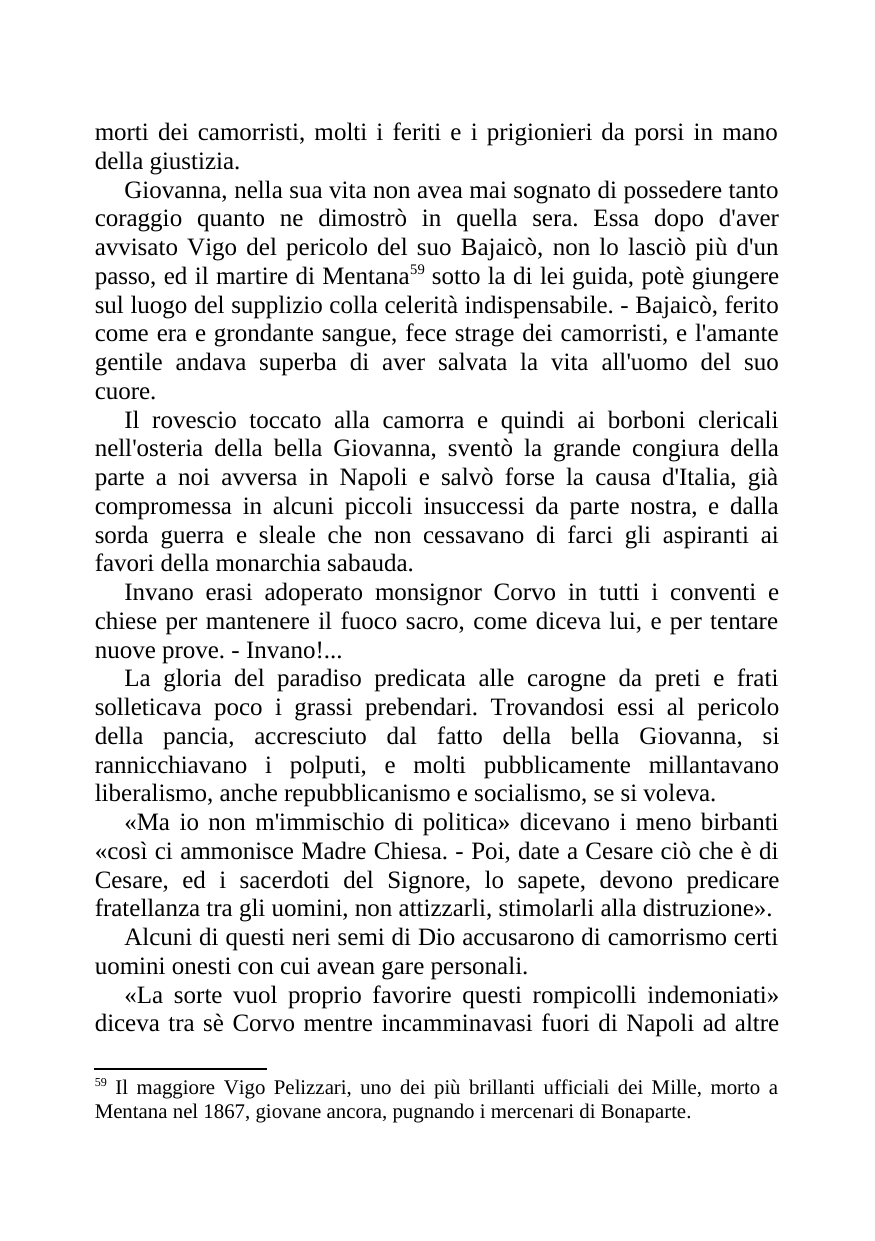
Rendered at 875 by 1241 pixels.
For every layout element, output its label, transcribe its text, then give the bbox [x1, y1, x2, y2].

text «Ma io non m'immischio di politica» dicevano i meno birbanti «così ci ammonisce Madre Chiesa. - Poi, date a Cesare ciò che è di Cesare, ed i sacerdoti del Signore, lo sapete, devono predicare fratellanza tra gli uomini, non attizzarli, stimolarli alla distruzione». [94, 807, 779, 922]
text Il rovescio toccato alla camorra e quindi ai borboni clericali nell'osteria della bella Giovanna, sventò la grande congiura della parte a noi avversa in Napoli e salvò forse la causa d'Italia, già compromessa in alcuni piccoli insuccessi da parte nostra, e dalla sorda guerra e sleale che non cessavano di farci gli aspiranti ai favori della monarchia sabauda. [94, 405, 779, 577]
text Giovanna, nella sua vita non avea mai sognato di possedere tanto coraggio quanto ne dimostrò in quella sera. Essa dopo d'aver avvisato Vigo del pericolo del suo Bajaicò, non lo lasciò più d'un passo, ed il martire di Mentana sotto la di lei guida, potè giungere sul luogo del supplizio colla celerità indispensabile. - Bajaicò, ferito come era e grondante sangue, fece strage dei camorristi, e l'amante gentile andava superba di aver salvata la vita all'uomo del suo cuore. [94, 175, 779, 405]
text Alcuni di questi neri semi di Dio accusarono di camorrismo certi uomini onesti con cui avean gare personali. [94, 922, 779, 980]
text «La sorte vuol proprio favorire questi rompicolli indemoniati» diceva tra sè Corvo mentre incamminavasi fuori di Napoli ad altre [94, 980, 779, 1037]
text Il maggiore Vigo Pelizzari, uno dei più brillanti ufficiali dei Mille, morto a Mentana nel 1867, giovane ancora, pugnando i mercenari di Bonaparte. [94, 1075, 779, 1123]
text Invano erasi adoperato monsignor Corvo in tutti i conventi e chiese per mantenere il fuoco sacro, come diceva lui, e per tentare nuove prove. - Invano!... [94, 577, 779, 663]
text La gloria del paradiso predicata alle carogne da preti e frati solleticava poco i grassi prebendari. Trovandosi essi al pericolo della pancia, accresciuto dal fatto della bella Giovanna, si rannicchiavano i polputi, e molti pubblicamente millantavano liberalismo, anche repubblicanismo e socialismo, se si voleva. [94, 663, 779, 807]
text morti dei camorristi, molti i feriti e i prigionieri da porsi in mano della giustizia. [94, 117, 779, 175]
